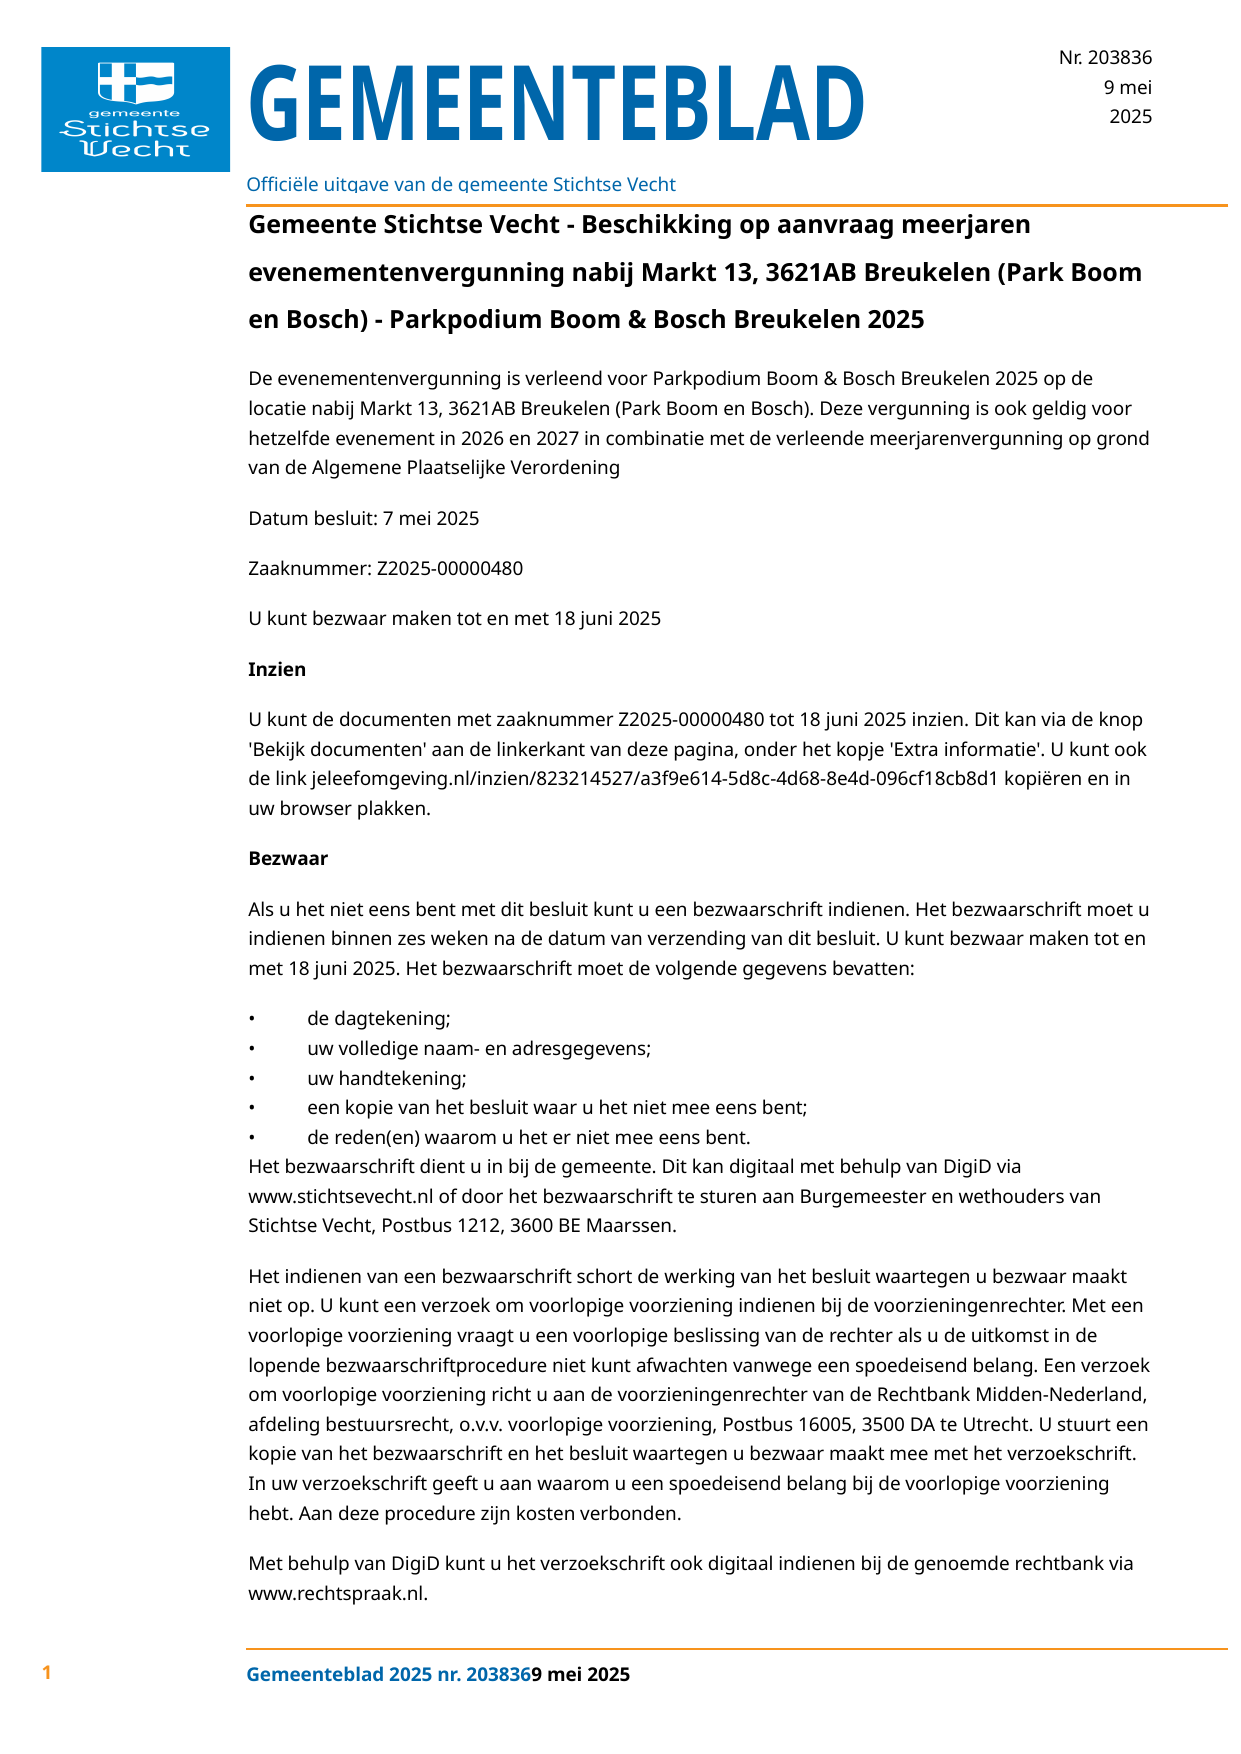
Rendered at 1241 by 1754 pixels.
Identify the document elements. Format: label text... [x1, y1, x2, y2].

list uw volledige naam- en adresgegevens; [248, 1035, 1152, 1061]
text Met behulp van DigiD kunt u het verzoekschrift ook digitaal indienen bij de genoemde rechtbank via www.rechtspraak.nl. [248, 1550, 1152, 1605]
text Als u het niet eens bent met dit besluit kunt u een bezwaarschrift indienen. Het bezwaarschrift moet u indienen binnen zes weken na de datum van verzending van dit besluit. U kunt bezwaar maken tot en met 18 juni 2025. Het bezwaarschrift moet de volgende gegevens bevatten: [248, 896, 1152, 981]
picture [137, 63, 174, 103]
text Het bezwaarschrift dient u in bij de gemeente. Dit kan digitaal met behulp van DigiD via www.stichtsevecht.nl of door het bezwaarschrift te sturen aan Burgemeester en wethouders van Stichtse Vecht, Postbus 1212, 3600 BE Maarssen. [248, 1153, 1152, 1238]
text Gemeente Stichtse Vecht - Beschikking op aanvraag meerjaren evenementenvergunning nabij Markt 13, 3621AB Breukelen (Park Boom en Bosch) - Parkpodium Boom & Bosch Breukelen 2025 [248, 207, 1152, 336]
text U kunt de documenten met zaaknummer Z2025-00000480 tot 18 juni 2025 inzien. Dit kan via de knop 'Bekijk documenten' aan de linkerkant van deze pagina, onder het kopje 'Extra informatie'. U kunt ook de link jeleefomgeving.nl/inzien/823214527/a3f9e614-5d8c-4d68-8e4d-096cf18cb8d1 kopiëren en in uw browser plakken. [248, 706, 1152, 821]
text Inzien [248, 656, 1152, 682]
text Zaaknummer: Z2025-00000480 [248, 555, 1152, 581]
list uw handtekening; [248, 1065, 1152, 1090]
text Bezwaar [248, 846, 1152, 871]
list de reden(en) waarom u het er niet mee eens bent. [248, 1124, 1152, 1149]
text U kunt bezwaar maken tot en met 18 juni 2025 [248, 606, 1152, 631]
list een kopie van het besluit waar u het niet mee eens bent; [248, 1094, 1152, 1120]
picture [99, 63, 135, 101]
text Datum besluit: 7 mei 2025 [248, 505, 1152, 530]
list de dagtekening; [248, 1006, 1152, 1031]
text De evenementenvergunning is verleend voor Parkpodium Boom & Bosch Breukelen 2025 op de locatie nabij Markt 13, 3621AB Breukelen (Park Boom en Bosch). Deze vergunning is ook geldig voor hetzelfde evenement in 2026 en 2027 in combinatie met de verleende meerjarenvergunning op grond van de Algemene Plaatselijke Verordening [248, 366, 1152, 480]
text Het indienen van een bezwaarschrift schort de werking van het besluit waartegen u bezwaar maakt niet op. U kunt een verzoek om voorlopige voorziening indienen bij de voorzieningenrechter. Met een voorlopige voorziening vraagt u een voorlopige beslissing van de rechter als u de uitkomst in de lopende bezwaarschriftprocedure niet kunt afwachten vanwege een spoedeisend belang. Een verzoek om voorlopige voorziening richt u aan de voorzieningenrechter van de Rechtbank Midden-Nederland, afdeling bestuursrecht, o.v.v. voorlopige voorziening, Postbus 16005, 3500 DA te Utrecht. U stuurt een kopie van het bezwaarschrift en het besluit waartegen u bezwaar maakt mee met het verzoekschrift. In uw verzoekschrift geeft u aan waarom u een spoedeisend belang bij de voorlopige voorziening hebt. Aan deze procedure zijn kosten verbonden. [248, 1263, 1152, 1525]
